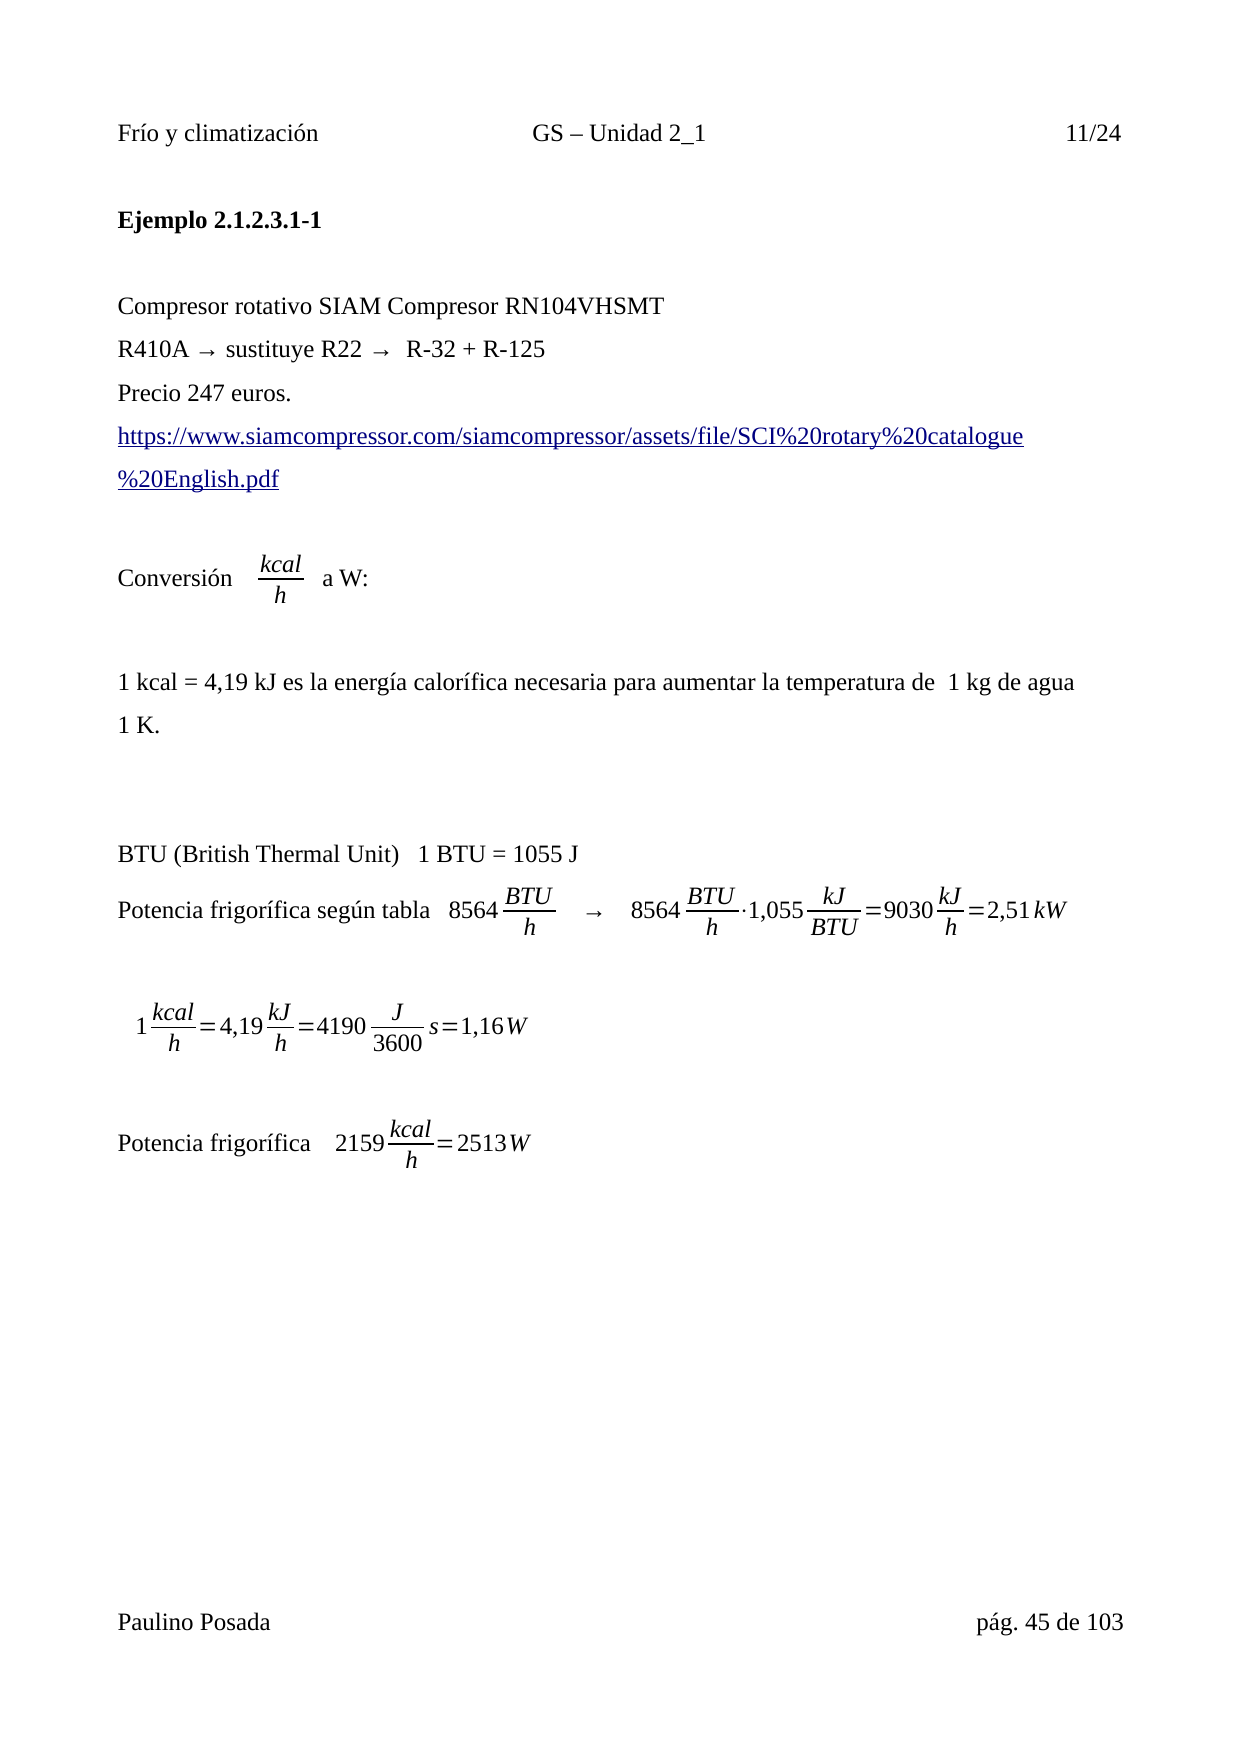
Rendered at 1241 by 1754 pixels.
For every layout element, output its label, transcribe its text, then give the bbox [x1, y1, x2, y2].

text https://www.siamcompressor.com/siamcompressor/assets/file/SCI%20rotary%20catalogue%20English.pdf [117, 421, 1123, 493]
text BTU (British Thermal Unit) 1 BTU = 1055 J [117, 839, 1123, 868]
text Compresor rotativo SIAM Compresor RN104VHSMT [117, 291, 1123, 320]
text Precio 247 euros. [117, 378, 1123, 406]
text R410A → sustituye R22 → R-32 + R-125 [117, 334, 1123, 363]
text Conversión a W: [117, 550, 1123, 609]
text Potencia frigorífica según tabla → [117, 882, 1123, 941]
text 1 kcal = 4,19 kJ es la energía calorífica necesaria para aumentar la temperatura de 1 kg de agua [117, 667, 1123, 695]
text Potencia frigorífica [117, 1115, 1123, 1174]
text 1 K. [117, 710, 1123, 738]
text Ejemplo 2.1.2.3.1-1 [117, 205, 1123, 234]
